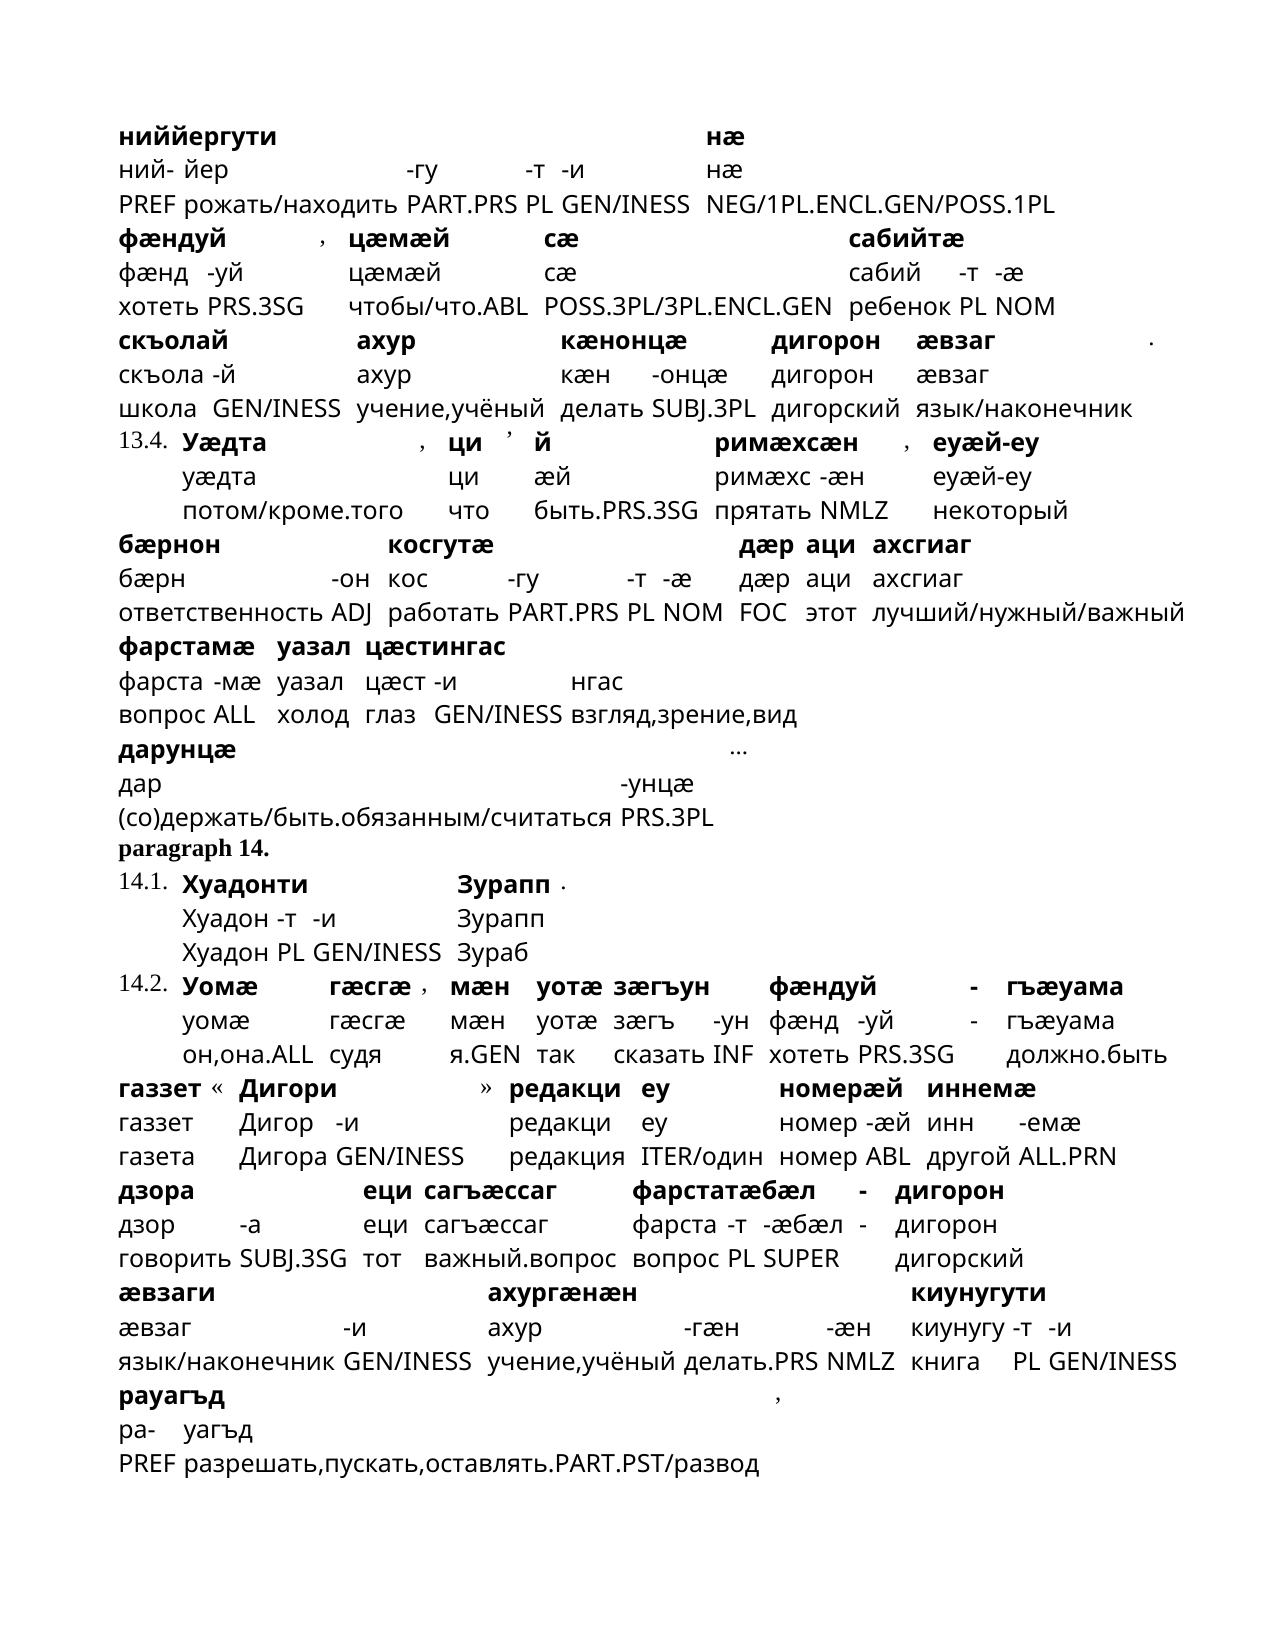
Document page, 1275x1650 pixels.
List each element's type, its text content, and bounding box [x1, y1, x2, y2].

text , [319, 220, 340, 249]
text цæст [364, 663, 426, 697]
text paragraph 14. [118, 833, 1249, 862]
text Хуадонти [182, 866, 449, 900]
text -т [525, 152, 553, 186]
text « [211, 1071, 232, 1099]
text - [859, 1207, 880, 1241]
text GEN/INESS [1048, 1343, 1177, 1377]
text зæгъун [613, 968, 761, 1003]
text нæ [706, 152, 1056, 186]
text другой [926, 1139, 1011, 1173]
text ахсгиаг [872, 561, 1185, 595]
text инн [926, 1105, 1011, 1139]
text -и [1048, 1309, 1177, 1343]
text 14.2. [118, 968, 174, 997]
text PRS.3SG [857, 1037, 955, 1071]
text я.GEN [449, 1037, 521, 1071]
text 13.4. [118, 425, 174, 453]
text GEN/INESS [561, 186, 690, 220]
text GEN/INESS [343, 1343, 472, 1377]
text -а [239, 1207, 347, 1241]
text разрешать,пускать,оставлять.PART.PST/развод [183, 1445, 760, 1479]
text уотæ [536, 968, 606, 1003]
text рожать/находить [183, 186, 398, 220]
text 14.1. [118, 866, 174, 895]
text ахсгиаг [872, 527, 1193, 561]
text уагъд [183, 1411, 760, 1445]
text потом/кроме.того [182, 493, 404, 527]
text говорить [118, 1241, 232, 1275]
text PRS.3PL [620, 799, 714, 833]
text киунугу [910, 1309, 1005, 1343]
text -и [312, 900, 442, 934]
text этот [806, 595, 857, 629]
text уазал [277, 629, 357, 663]
text Зурапп [457, 866, 553, 900]
text GEN/INESS [433, 697, 563, 731]
text дзор [118, 1207, 232, 1241]
text -и [433, 663, 563, 697]
text язык/наконечник [118, 1343, 335, 1377]
text судя [329, 1037, 406, 1071]
text рауагъд [118, 1377, 767, 1411]
text -æй [866, 1105, 911, 1139]
text -т [959, 254, 987, 288]
text сабийтæ [848, 220, 1063, 254]
text PL [959, 288, 987, 322]
text ахур [487, 1309, 676, 1343]
text дигорон [771, 322, 908, 357]
text PL [525, 186, 553, 220]
text NMLZ [819, 493, 888, 527]
text SUBJ.3PL [652, 391, 756, 425]
text фæнд [118, 254, 199, 288]
text сагъæссаг [424, 1207, 617, 1241]
text дарунцæ [118, 731, 722, 765]
text PL [277, 934, 305, 968]
text GEN/INESS [312, 934, 442, 968]
text тот [363, 1241, 409, 1275]
text дигорский [771, 391, 901, 425]
text дигорский [895, 1241, 1024, 1275]
text уазал [277, 663, 349, 697]
text гæсгæ [329, 1003, 406, 1037]
text фæнд [768, 1003, 850, 1037]
text газета [118, 1139, 195, 1173]
text иннемæ [926, 1071, 1125, 1105]
text ний- [118, 152, 176, 186]
text -уй [857, 1003, 955, 1037]
text римæхс [714, 459, 812, 493]
text еци [363, 1173, 416, 1207]
text вопрос [632, 1241, 719, 1275]
text учение,учёный [487, 1343, 676, 1377]
text PART.PRS [507, 595, 619, 629]
text нæ [706, 118, 1063, 152]
text сæ [543, 254, 833, 288]
text NEG/1PL.ENCL.GEN/POSS.1PL [706, 186, 1056, 220]
text дигорон [771, 357, 901, 391]
text -т [627, 561, 655, 595]
text дигорон [895, 1207, 1024, 1241]
text -унцæ [620, 765, 714, 799]
text -ун [713, 1003, 753, 1037]
text римæхсæн [714, 425, 896, 459]
text -гæн [683, 1309, 818, 1343]
text Уомæ [182, 968, 321, 1003]
text NOM [994, 288, 1056, 322]
text еу [641, 1071, 771, 1105]
text фарстамæ [118, 629, 269, 663]
text ALL [213, 697, 262, 731]
text PREF [118, 1445, 176, 1479]
text æвзаги [118, 1275, 480, 1309]
text работать [387, 595, 500, 629]
text -æ [662, 561, 724, 595]
text важный.вопрос [424, 1241, 617, 1275]
text уæдта [182, 459, 404, 493]
text сказать [613, 1037, 705, 1071]
text должно.быть [1006, 1037, 1168, 1071]
text . [1148, 322, 1169, 351]
text редакци [508, 1071, 633, 1105]
text школа [118, 391, 204, 425]
text еци [363, 1207, 409, 1241]
text аци [806, 561, 857, 595]
text гъæуама [1006, 1003, 1168, 1037]
text æвзаг [916, 357, 1133, 391]
text -гу [406, 152, 518, 186]
text , [421, 968, 442, 997]
text уотæ [536, 1003, 598, 1037]
text что [448, 493, 490, 527]
text PL [627, 595, 655, 629]
text PART.PRS [406, 186, 518, 220]
text ’ [505, 425, 526, 453]
text ADJ [331, 595, 372, 629]
text -емæ [1019, 1105, 1117, 1139]
text дигорон [895, 1173, 1032, 1207]
text чтобы/что.ABL [348, 288, 528, 322]
text -гу [507, 561, 619, 595]
text Хуадон [182, 934, 269, 968]
text NMLZ [826, 1343, 895, 1377]
text зæгъ [613, 1003, 705, 1037]
text учение,учёный [356, 391, 545, 425]
text SUBJ.3SG [239, 1241, 347, 1275]
text ахургæнæн [487, 1275, 903, 1309]
text взгляд,зрение,вид [570, 697, 797, 731]
text ахур [356, 322, 553, 357]
text книга [910, 1343, 1005, 1377]
text цæмæй [348, 220, 536, 254]
text -и [343, 1309, 472, 1343]
text . [560, 866, 581, 895]
text , [775, 1377, 796, 1406]
text он,она.ALL [182, 1037, 314, 1071]
text æвзаг [916, 322, 1141, 357]
text бæрн [118, 561, 324, 595]
text бæрнон [118, 527, 380, 561]
text INF [713, 1037, 753, 1071]
text GEN/INESS [335, 1139, 465, 1173]
text прятать [714, 493, 812, 527]
text -т [277, 900, 305, 934]
text газзет [118, 1105, 195, 1139]
text -и [335, 1105, 465, 1139]
text холод [277, 697, 349, 731]
text газзет [118, 1071, 203, 1105]
text лучший/нужный/важный [872, 595, 1185, 629]
text язык/наконечник [916, 391, 1133, 425]
text PL [727, 1241, 755, 1275]
text еуæй-еу [932, 459, 1068, 493]
text хотеть [118, 288, 199, 322]
text номерæй [779, 1071, 919, 1105]
text ци [448, 425, 498, 459]
text кос [387, 561, 500, 595]
text мæн [449, 968, 529, 1003]
text дар [118, 765, 613, 799]
text Дигора [239, 1139, 328, 1173]
text -æн [819, 459, 888, 493]
text Зураб [457, 934, 545, 968]
text -он [331, 561, 372, 595]
text Хуадон [182, 900, 269, 934]
text ALL.PRN [1019, 1139, 1117, 1173]
text -æн [826, 1309, 895, 1343]
text уомæ [182, 1003, 314, 1037]
text ахур [356, 357, 545, 391]
text сагъæссаг [424, 1173, 624, 1207]
text хотеть [768, 1037, 850, 1071]
text быть.PRS.3SG [534, 493, 699, 527]
text дæр [739, 561, 791, 595]
text -и [561, 152, 690, 186]
text скъолай [118, 322, 349, 357]
text Уæдта [182, 425, 412, 459]
text гæсгæ [329, 968, 413, 1003]
text еу [641, 1105, 764, 1139]
text ниййергути [118, 118, 698, 152]
text дзора [118, 1173, 355, 1207]
text Дигори [239, 1071, 472, 1105]
text гъæуама [1006, 968, 1175, 1003]
text редакция [508, 1139, 626, 1173]
text кæн [560, 357, 644, 391]
text GEN/INESS [212, 391, 341, 425]
text , [419, 425, 440, 453]
text - [859, 1173, 887, 1207]
text цæстингас [364, 629, 805, 663]
text ... [729, 731, 750, 760]
text косгутæ [387, 527, 731, 561]
text делать [560, 391, 644, 425]
text номер [779, 1139, 858, 1173]
text Дигор [239, 1105, 328, 1139]
text PREF [118, 186, 176, 220]
text NOM [662, 595, 724, 629]
text фæндуй [768, 968, 962, 1003]
text ребенок [848, 288, 951, 322]
text глаз [364, 697, 426, 731]
text мæн [449, 1003, 521, 1037]
text POSS.3PL/3PL.ENCL.GEN [543, 288, 833, 322]
text - [970, 1003, 991, 1037]
text некоторый [932, 493, 1068, 527]
text ответственность [118, 595, 324, 629]
text -мæ [213, 663, 262, 697]
text PL [1012, 1343, 1041, 1377]
text ITER/один [641, 1139, 764, 1173]
text æй [534, 459, 699, 493]
text цæмæй [348, 254, 528, 288]
text SUPER [763, 1241, 844, 1275]
text делать.PRS [683, 1343, 818, 1377]
text , [904, 425, 925, 453]
text (со)держать/быть.обязанным/считаться [118, 799, 613, 833]
text так [536, 1037, 598, 1071]
text -æбæл [763, 1207, 844, 1241]
text PRS.3SG [207, 288, 304, 322]
text сæ [543, 220, 841, 254]
text æвзаг [118, 1309, 335, 1343]
text й [534, 425, 707, 459]
text фарста [118, 663, 206, 697]
text ци [448, 459, 490, 493]
text йер [183, 152, 398, 186]
text -уй [207, 254, 304, 288]
text фарста [632, 1207, 719, 1241]
text » [480, 1071, 501, 1099]
text фæндуй [118, 220, 312, 254]
text дæр [739, 527, 798, 561]
text редакци [508, 1105, 626, 1139]
text -т [1012, 1309, 1041, 1343]
text еуæй-еу [932, 425, 1076, 459]
text ABL [866, 1139, 911, 1173]
text ра- [118, 1411, 176, 1445]
text киунугути [910, 1275, 1185, 1309]
text скъола [118, 357, 204, 391]
text фарстатæбæл [632, 1173, 851, 1207]
text сабий [848, 254, 951, 288]
text кæнонцæ [560, 322, 764, 357]
text аци [806, 527, 864, 561]
text нгас [570, 663, 797, 697]
text номер [779, 1105, 858, 1139]
text - [970, 968, 998, 1003]
text -онцæ [652, 357, 756, 391]
text -й [212, 357, 341, 391]
text -т [727, 1207, 755, 1241]
text -æ [994, 254, 1056, 288]
text FOC [739, 595, 791, 629]
text вопрос [118, 697, 206, 731]
text Зурапп [457, 900, 545, 934]
